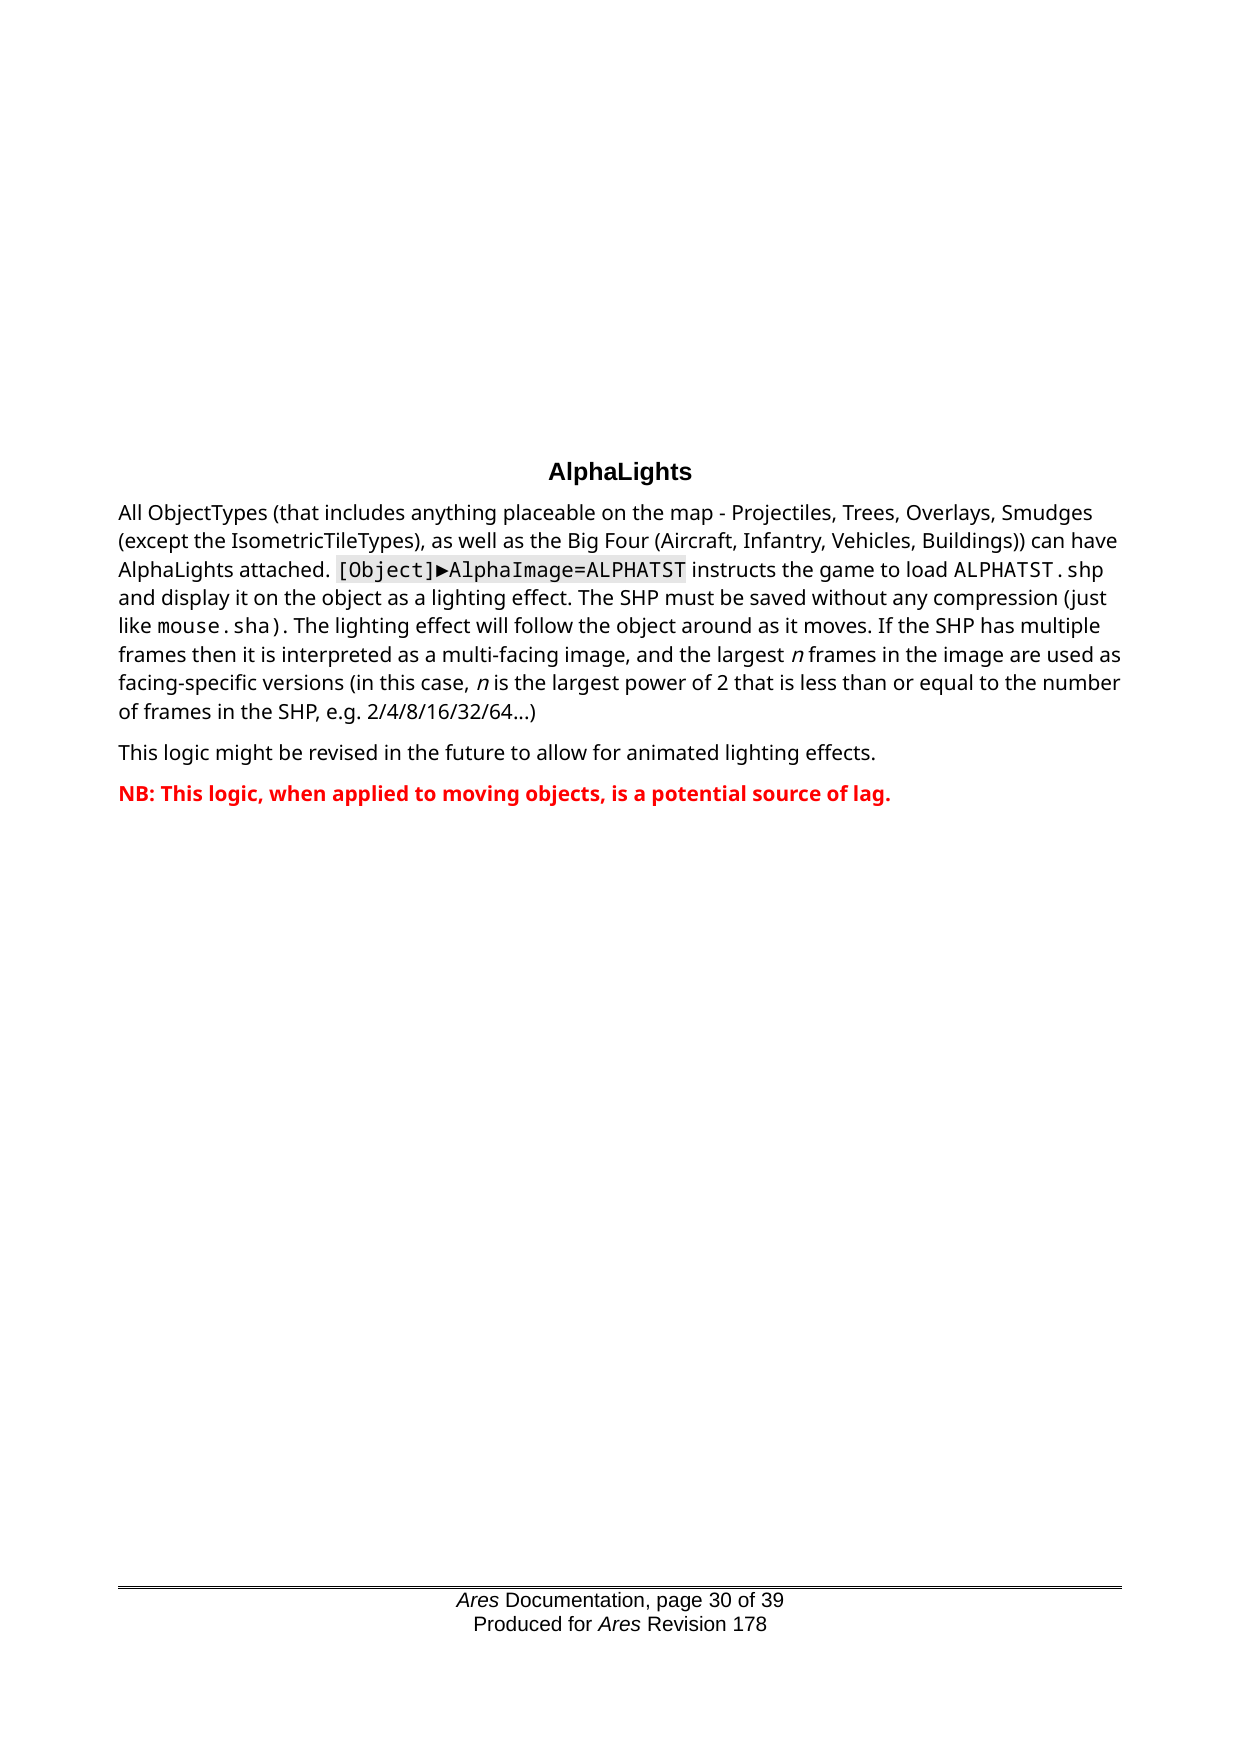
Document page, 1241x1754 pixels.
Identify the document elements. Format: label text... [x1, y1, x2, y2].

text All ObjectTypes (that includes anything placeable on the map - Projectiles, Trees, Overlays, Smudges (except the IsometricTileTypes), as well as the Big Four (Aircraft, Infantry, Vehicles, Buildings)) can have AlphaLights attached. [Object]►AlphaImage=ALPHATST instructs the game to load ALPHATST.shp and display it on the object as a lighting effect. The SHP must be saved without any compression (just like mouse.sha). The lighting effect will follow the object around as it moves. If the SHP has multiple frames then it is interpreted as a multi-facing image, and the largest n frames in the image are used as facing-specific versions (in this case, n is the largest power of 2 that is less than or equal to the number of frames in the SHP, e.g. 2/4/8/16/32/64...) [118, 498, 1122, 725]
text NB: This logic, when applied to moving objects, is a potential source of lag. [118, 779, 1122, 807]
subtitle AlphaLights [118, 457, 1122, 486]
text This logic might be revised in the future to allow for animated lighting effects. [118, 738, 1122, 766]
